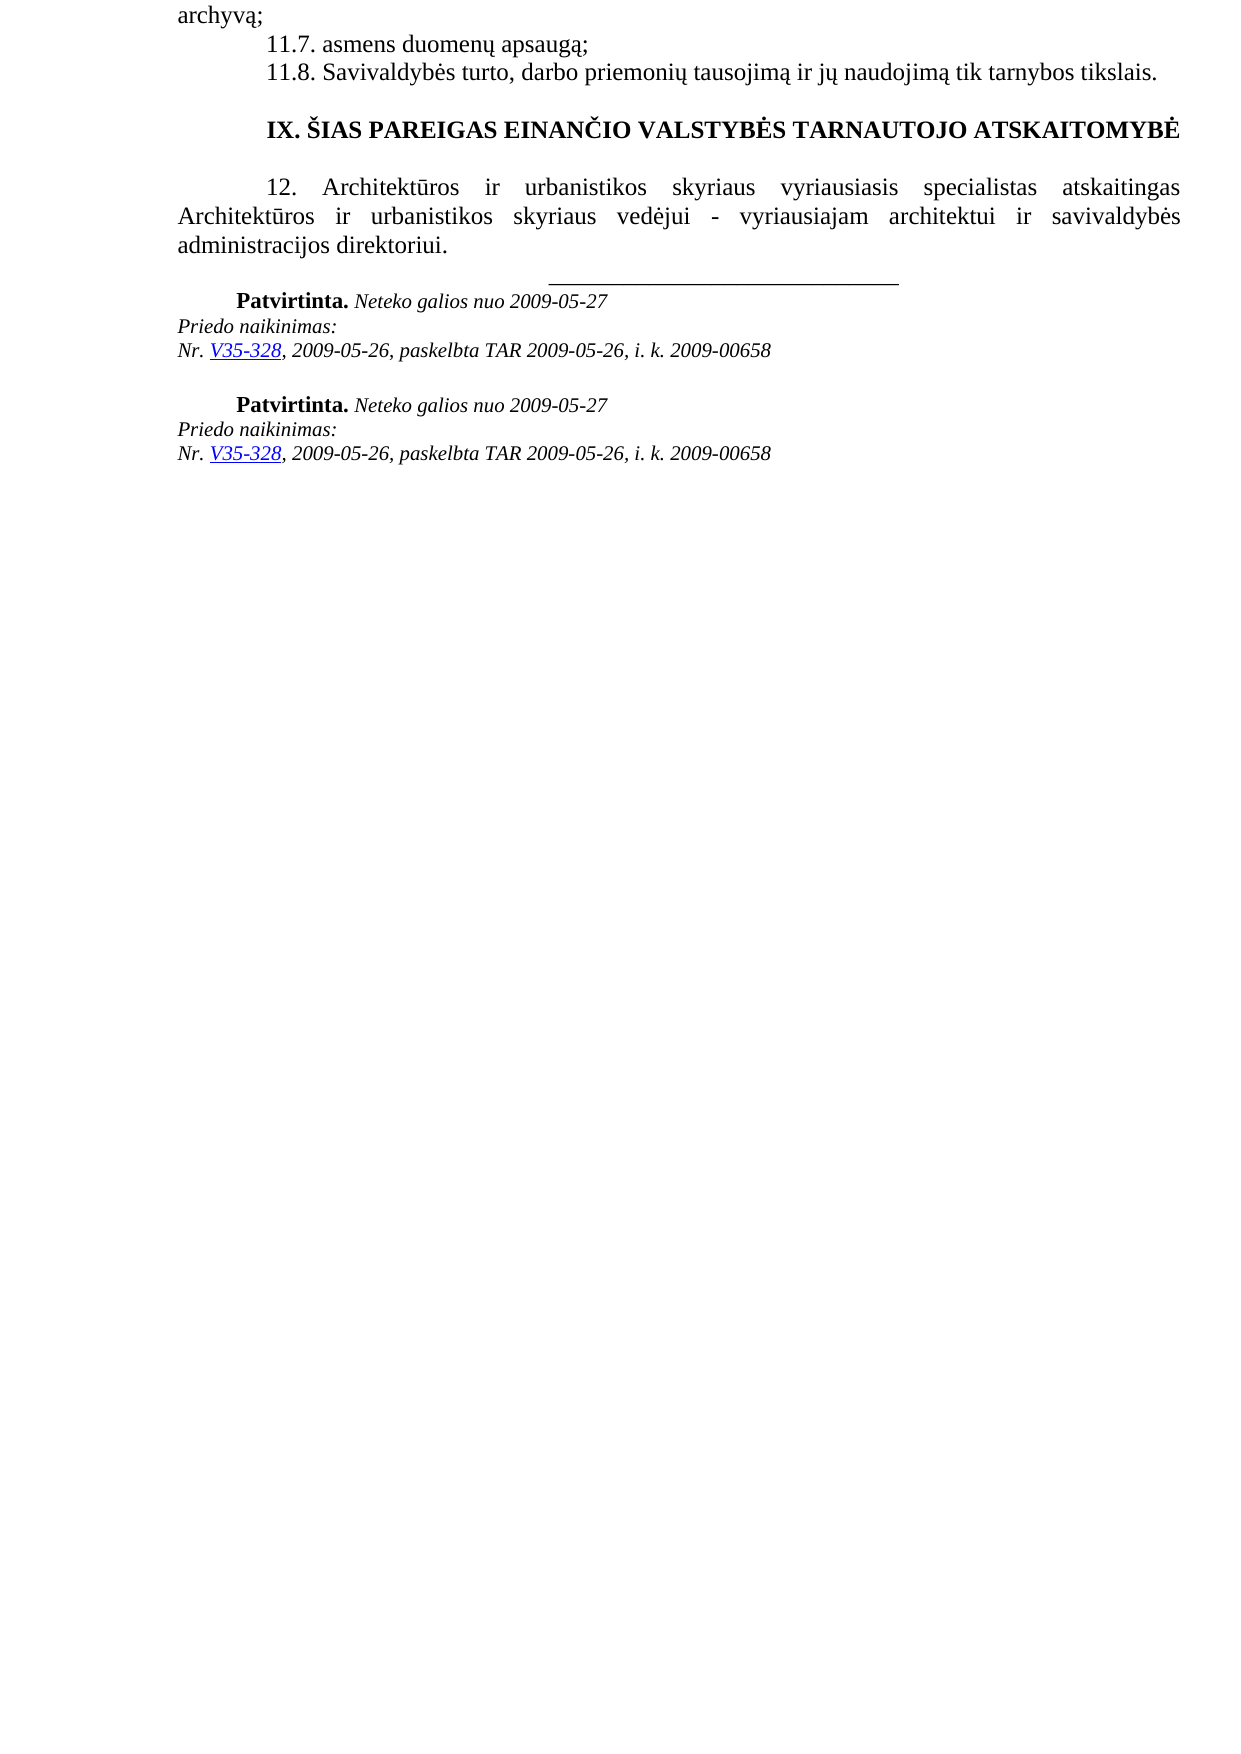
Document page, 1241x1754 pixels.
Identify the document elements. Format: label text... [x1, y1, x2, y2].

text 12. Architektūros ir urbanistikos skyriaus vyriausiasis specialistas atskaitingas Architektūros ir urbanistikos skyriaus vedėjui - vyriausiajam architektui ir savivaldybės administracijos direktoriui. [177, 172, 1181, 259]
text archyvą; [177, 0, 1181, 29]
text 11.7. asmens duomenų apsaugą; [177, 29, 1181, 57]
text Priedo naikinimas: [177, 314, 1181, 338]
text Nr. V35-328, 2009-05-26, paskelbta TAR 2009-05-26, i. k. 2009-00658 [177, 338, 1181, 362]
text 11.8. Savivaldybės turto, darbo priemonių tausojimą ir jų naudojimą tik tarnybos tikslais. [177, 57, 1181, 86]
text Patvirtinta. Neteko galios nuo 2009-05-27 [177, 287, 1181, 314]
text Nr. V35-328, 2009-05-26, paskelbta TAR 2009-05-26, i. k. 2009-00658 [177, 441, 1181, 465]
text ____________________________ [177, 259, 1181, 287]
text Priedo naikinimas: [177, 417, 1181, 441]
text IX. ŠIAS PAREIGAS EINANČIO VALSTYBĖS TARNAUTOJO ATSKAITOMYBĖ [177, 115, 1181, 144]
text Patvirtinta. Neteko galios nuo 2009-05-27 [177, 391, 1181, 417]
